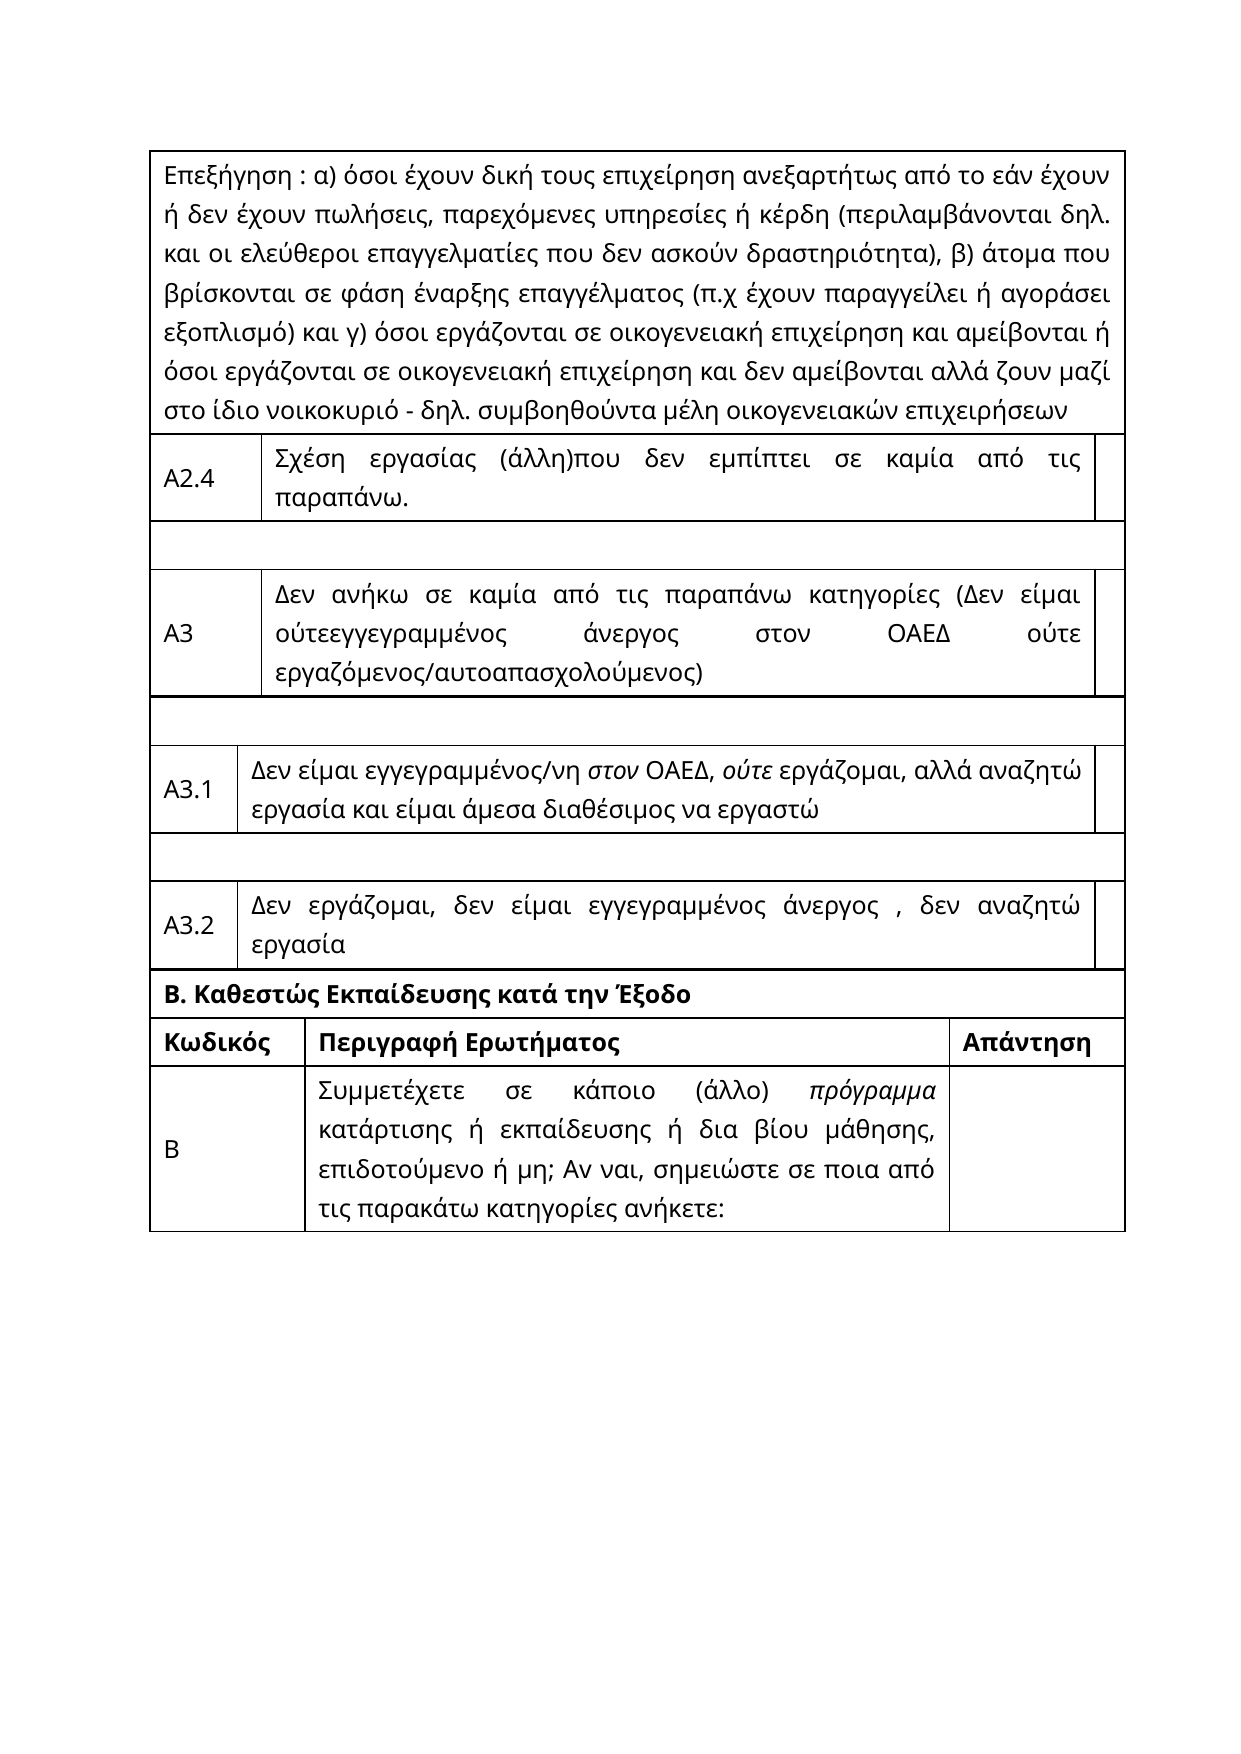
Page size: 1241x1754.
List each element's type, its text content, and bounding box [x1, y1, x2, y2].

table_cell [1096, 746, 1124, 832]
table_cell Δεν εργάζομαι, δεν είμαι εγγεγραμμένος άνεργος , δεν αναζητώ εργασία [238, 882, 1094, 967]
table_cell [151, 522, 1124, 568]
table_cell A3.1 [151, 746, 237, 832]
table_cell Συμμετέχετε σε κάποιο (άλλο) πρόγραμμα κατάρτισης ή εκπαίδευσης ή δια βίου μάθησης, επιδοτούμενο ή μη; Av ναι, σημειώστε σε ποια από τις παρακάτω κατηγορίες ανήκετε: [306, 1067, 949, 1231]
table_cell A2.4 [151, 435, 261, 520]
table_cell Απάντηση [950, 1019, 1124, 1065]
table_cell A3 [151, 570, 261, 695]
table_cell [950, 1067, 1124, 1231]
table_cell [1096, 435, 1124, 520]
table_cell Δεν ανήκω σε καμία από τις παραπάνω κατηγορίες (Δεν είμαι ούτεεγγεγραμμένος άνεργος στον OAΕΔ ούτε εργαζόμενος/αυτοαπασχολούμενος) [262, 570, 1094, 695]
table_cell [1096, 570, 1124, 695]
table_cell Β [151, 1067, 304, 1231]
table_header [151, 698, 1124, 745]
table_cell [151, 834, 1124, 880]
table_cell Περιγραφή Ερωτήματος [306, 1019, 949, 1065]
table_cell Σχέση εργασίας (άλλη)που δεν εμπίπτει σε καμία από τις παραπάνω. [262, 435, 1094, 520]
table_cell Κωδικός [151, 1019, 304, 1065]
table_cell Επεξήγηση : α) όσοι έχουν δική τους επιχείρηση ανεξαρτήτως από το εάν έχουν ή δεν έχουν πωλήσεις, παρεχόμενες υπηρεσίες ή κέρδη (περιλαμβάνονται δηλ. και οι ελεύθεροι επαγγελματίες που δεν ασκούν δραστηριότητα), β) άτομα που βρίσκονται σε φάση έναρξης επαγγέλματος (π.χ έχουν παραγγείλει ή αγοράσει εξοπλισμό) και γ) όσοι εργάζονται σε οικογενειακή επιχείρηση και αμείβονται ή όσοι εργάζονται σε οικογενειακή επιχείρηση και δεν αμείβονται αλλά ζουν μαζί στο ίδιο νοικοκυριό - δηλ. συμβοηθούντα μέλη οικογενειακών επιχειρήσεων [151, 152, 1124, 433]
table_header Β. Καθεστώς Εκπαίδευσης κατά την Έξοδο [151, 971, 1124, 1017]
table_cell Δεν είμαι εγγεγραμμένος/νη στον OAΕΔ, ούτε εργάζομαι, αλλά αναζητώ εργασία και είμαι άμεσα διαθέσιμος να εργαστώ [238, 746, 1094, 832]
table_cell A3.2 [151, 882, 237, 967]
table_cell [1096, 882, 1124, 967]
